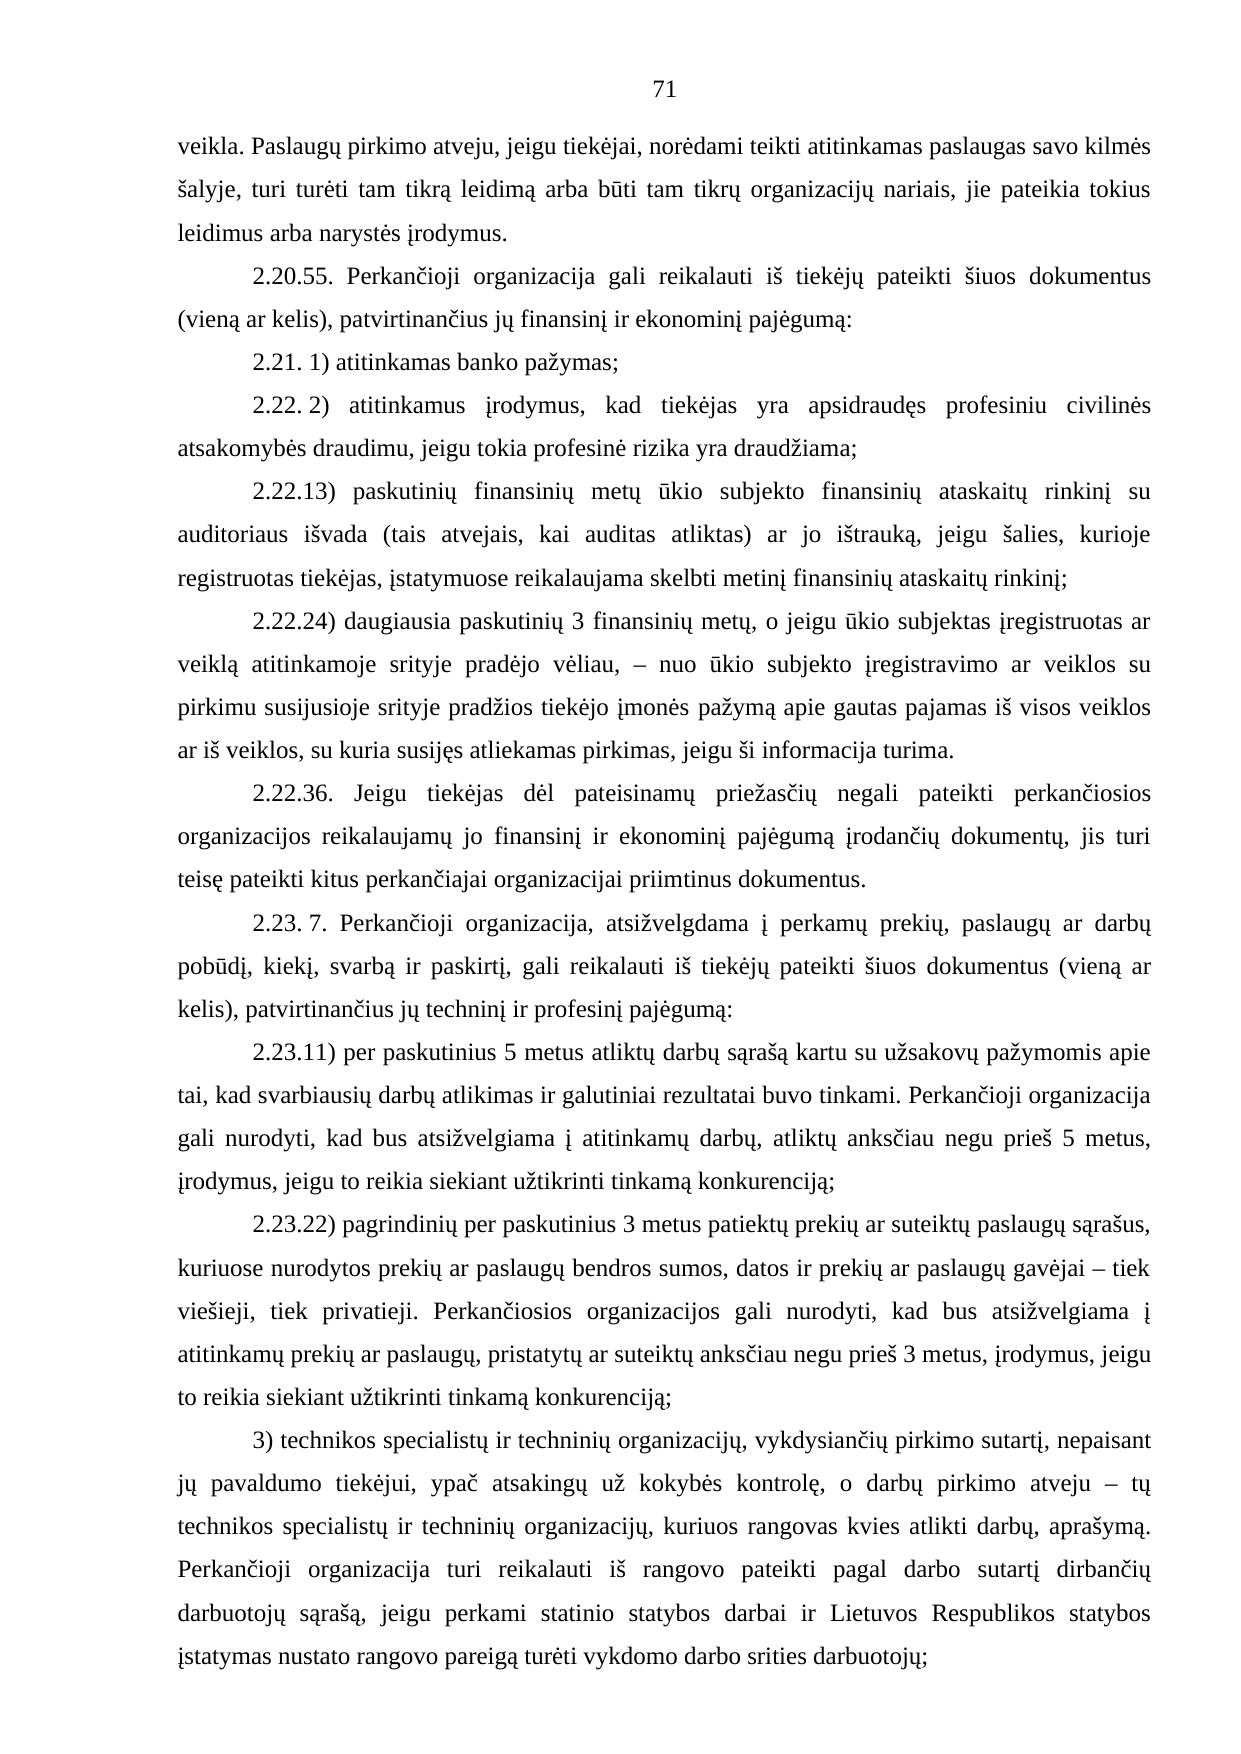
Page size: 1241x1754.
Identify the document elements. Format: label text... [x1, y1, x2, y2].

text 3) technikos specialistų ir techninių organizacijų, vykdysiančių pirkimo sutartį, nepaisant jų pavaldumo tiekėjui, ypač atsakingų už kokybės kontrolę, o darbų pirkimo atveju – tų technikos specialistų ir techninių organizacijų, kuriuos rangovas kvies atlikti darbų, aprašymą. Perkančioji organizacija turi reikalauti iš rangovo pateikti pagal darbo sutartį dirbančių darbuotojų sąrašą, jeigu perkami statinio statybos darbai ir Lietuvos Respublikos statybos įstatymas nustato rangovo pareigą turėti vykdomo darbo srities darbuotojų; [177, 1425, 1152, 1669]
subtitle 2) pagrindinių per paskutinius 3 metus patiektų prekių ar suteiktų paslaugų sąrašus, kuriuose nurodytos prekių ar paslaugų bendros sumos, datos ir prekių ar paslaugų gavėjai – tiek viešieji, tiek privatieji. Perkančiosios organizacijos gali nurodyti, kad bus atsižvelgiama į atitinkamų prekių ar paslaugų, pristatytų ar suteiktų anksčiau negu prieš 3 metus, įrodymus, jeigu to reikia siekiant užtikrinti tinkamą konkurenciją; [177, 1209, 1152, 1411]
subtitle 4) daugiausia paskutinių 3 finansinių metų, o jeigu ūkio subjektas įregistruotas ar veiklą atitinkamoje srityje pradėjo vėliau, – nuo ūkio subjekto įregistravimo ar veiklos su pirkimu susijusioje srityje pradžios tiekėjo įmonės pažymą apie gautas pajamas iš visos veiklos ar iš veiklos, su kuria susijęs atliekamas pirkimas, jeigu ši informacija turima. [177, 606, 1152, 764]
subtitle 5. Perkančioji organizacija gali reikalauti iš tiekėjų pateikti šiuos dokumentus (vieną ar kelis), patvirtinančius jų finansinį ir ekonominį pajėgumą: [177, 261, 1152, 333]
subtitle 6. Jeigu tiekėjas dėl pateisinamų priežasčių negali pateikti perkančiosios organizacijos reikalaujamų jo finansinį ir ekonominį pajėgumą įrodančių dokumentų, jis turi teisę pateikti kitus perkančiajai organizacijai priimtinus dokumentus. [177, 778, 1152, 893]
subtitle 3) paskutinių finansinių metų ūkio subjekto finansinių ataskaitų rinkinį su auditoriaus išvada (tais atvejais, kai auditas atliktas) ar jo ištrauką, jeigu šalies, kurioje registruotas tiekėjas, įstatymuose reikalaujama skelbti metinį finansinių ataskaitų rinkinį; [177, 476, 1152, 591]
subtitle 1) per paskutinius 5 metus atliktų darbų sąrašą kartu su užsakovų pažymomis apie tai, kad svarbiausių darbų atlikimas ir galutiniai rezultatai buvo tinkami. Perkančioji organizacija gali nurodyti, kad bus atsižvelgiama į atitinkamų darbų, atliktų anksčiau negu prieš 5 metus, įrodymus, jeigu to reikia siekiant užtikrinti tinkamą konkurenciją; [177, 1037, 1152, 1195]
subtitle 2) atitinkamus įrodymus, kad tiekėjas yra apsidraudęs profesiniu civilinės atsakomybės draudimu, jeigu tokia profesinė rizika yra draudžiama; [177, 390, 1152, 462]
subtitle veikla. Paslaugų pirkimo atveju, jeigu tiekėjai, norėdami teikti atitinkamas paslaugas savo kilmės šalyje, turi turėti tam tikrą leidimą arba būti tam tikrų organizacijų nariais, jie pateikia tokius leidimus arba narystės įrodymus. [177, 131, 1152, 246]
subtitle 1) atitinkamas banko pažymas; [177, 347, 1152, 376]
subtitle 7. Perkančioji organizacija, atsižvelgdama į perkamų prekių, paslaugų ar darbų pobūdį, kiekį, svarbą ir paskirtį, gali reikalauti iš tiekėjų pateikti šiuos dokumentus (vieną ar kelis), patvirtinančius jų techninį ir profesinį pajėgumą: [177, 908, 1152, 1023]
